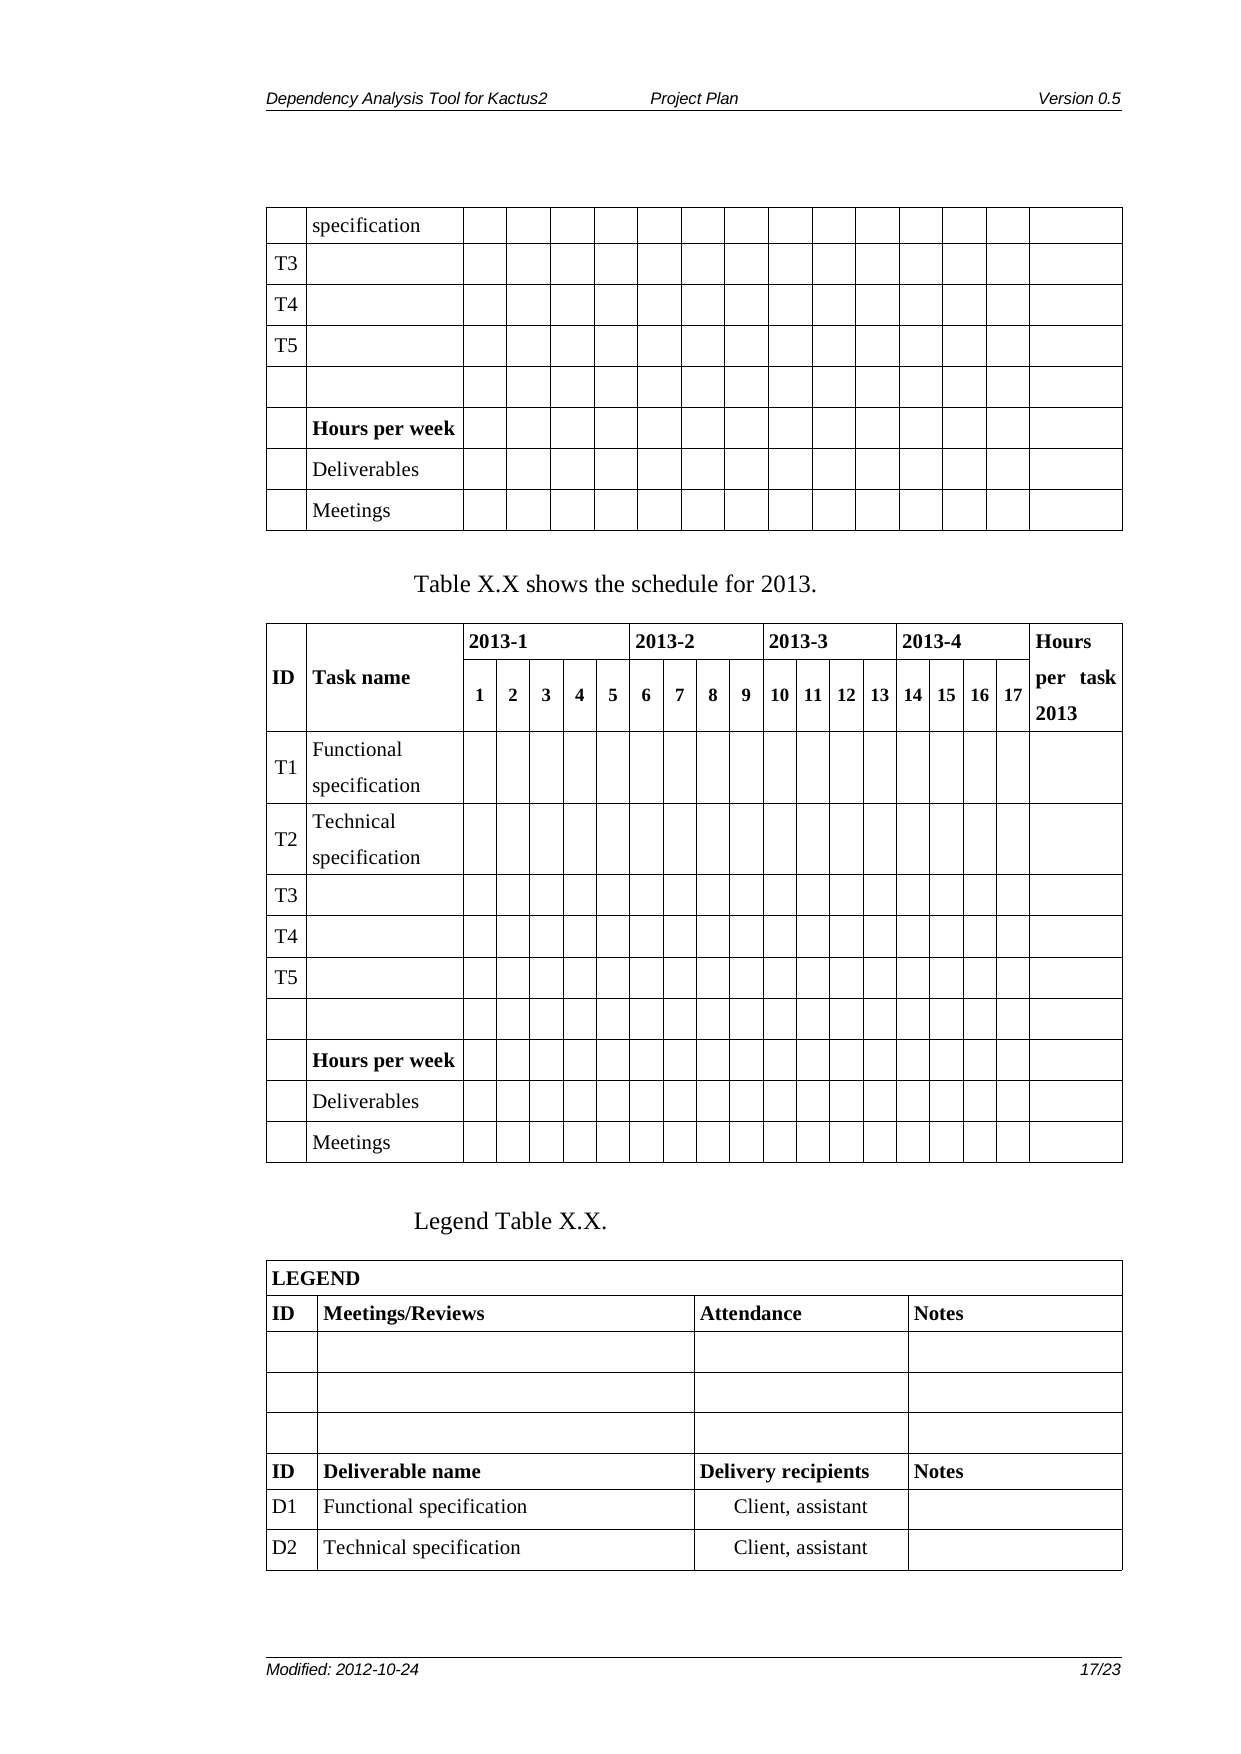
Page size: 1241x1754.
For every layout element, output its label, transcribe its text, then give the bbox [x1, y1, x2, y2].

table_cell [595, 449, 637, 489]
table_cell [697, 999, 729, 1039]
table_cell [930, 916, 963, 957]
table_cell [987, 285, 1029, 325]
table_cell Notes [909, 1454, 1122, 1488]
table_cell [630, 804, 663, 874]
table_cell [830, 999, 863, 1039]
table_cell [900, 367, 942, 407]
table_cell 3 [530, 660, 563, 731]
table_cell Deliverable name [318, 1454, 694, 1488]
table_cell [864, 999, 896, 1039]
table_cell [267, 1332, 317, 1372]
table_cell [900, 285, 942, 325]
table_header Task name [307, 624, 463, 731]
table_cell [897, 958, 929, 998]
table_cell 13 [864, 660, 896, 731]
table_cell [267, 999, 306, 1039]
table_cell [464, 490, 506, 530]
table_cell [464, 285, 506, 325]
table_cell [830, 1040, 863, 1080]
table_cell [664, 1122, 696, 1162]
table_cell [943, 490, 986, 530]
table_cell [630, 958, 663, 998]
table_cell [897, 916, 929, 957]
table_cell [813, 285, 855, 325]
table_cell [769, 449, 812, 489]
table_cell [764, 732, 796, 803]
table_cell [797, 958, 829, 998]
table_cell [987, 208, 1029, 242]
table_cell [595, 285, 637, 325]
table_cell [725, 244, 768, 283]
table_cell [507, 285, 550, 325]
table_cell [797, 804, 829, 874]
table_cell 15 [930, 660, 963, 731]
table_cell [564, 916, 596, 957]
table_cell [725, 326, 768, 366]
table_cell [530, 958, 563, 998]
table_cell [664, 875, 696, 915]
table_header 2013-3 [764, 624, 896, 659]
table_cell Notes [909, 1296, 1122, 1331]
table_cell [864, 958, 896, 998]
table_cell [682, 285, 724, 325]
table_cell [900, 244, 942, 283]
table_cell [930, 1122, 963, 1162]
table_cell 10 [764, 660, 796, 731]
table_cell [638, 244, 681, 283]
table_cell [464, 1040, 496, 1080]
table_cell T5 [267, 958, 306, 998]
table_cell [267, 367, 306, 407]
table_cell [564, 1040, 596, 1080]
table_cell [900, 449, 942, 489]
table_cell [497, 916, 529, 957]
table_cell [997, 958, 1029, 998]
table_cell [664, 958, 696, 998]
table_cell [697, 958, 729, 998]
table_cell [864, 1081, 896, 1121]
table_cell [764, 1040, 796, 1080]
table_cell [900, 326, 942, 366]
table_cell [307, 916, 463, 957]
table_cell [464, 408, 506, 448]
table_cell [725, 490, 768, 530]
table_cell [930, 732, 963, 803]
table_cell [764, 916, 796, 957]
table_cell [664, 1081, 696, 1121]
table_cell [943, 449, 986, 489]
table_cell [764, 958, 796, 998]
table_cell [997, 1122, 1029, 1162]
table_cell 14 [897, 660, 929, 731]
table_cell [725, 367, 768, 407]
table_cell [1030, 408, 1122, 448]
table_cell [664, 999, 696, 1039]
table_cell [318, 1413, 694, 1453]
table_cell [900, 208, 942, 242]
table_cell [1030, 326, 1122, 366]
table_cell [464, 958, 496, 998]
table_cell [964, 1122, 996, 1162]
table_cell Meetings [307, 1122, 463, 1162]
table_cell [1030, 285, 1122, 325]
table_cell [551, 285, 594, 325]
table_cell [597, 999, 629, 1039]
table_cell [864, 1040, 896, 1080]
table_cell [943, 208, 986, 242]
table_cell [987, 449, 1029, 489]
table_cell [507, 449, 550, 489]
table_cell [769, 285, 812, 325]
table_cell 6 [630, 660, 663, 731]
table_cell [730, 875, 763, 915]
table_cell 5 [597, 660, 629, 731]
table_cell [997, 732, 1029, 803]
table_cell [595, 244, 637, 283]
table_cell [897, 1122, 929, 1162]
table_cell 17 [997, 660, 1029, 731]
table_cell [551, 326, 594, 366]
table_cell [638, 367, 681, 407]
table_cell [664, 804, 696, 874]
table_cell [864, 732, 896, 803]
table_cell [1030, 1040, 1122, 1080]
table_cell [464, 208, 506, 242]
table_cell [943, 285, 986, 325]
table_cell [813, 449, 855, 489]
table_cell [930, 1081, 963, 1121]
table_cell [856, 244, 899, 283]
table_cell [897, 804, 929, 874]
table_cell [267, 408, 306, 448]
table_cell [497, 875, 529, 915]
table_cell [1030, 367, 1122, 407]
table_cell [464, 367, 506, 407]
table_cell [987, 367, 1029, 407]
table_cell [682, 490, 724, 530]
table_cell [664, 732, 696, 803]
table_cell [464, 804, 496, 874]
table_cell [697, 875, 729, 915]
table_cell [497, 1122, 529, 1162]
table_header 2013-1 [464, 624, 629, 659]
table_cell [551, 490, 594, 530]
table_cell T4 [267, 285, 306, 325]
table_cell [1030, 1122, 1122, 1162]
table_cell [856, 285, 899, 325]
table_cell [964, 1040, 996, 1080]
table_cell T4 [267, 916, 306, 957]
table_cell [464, 999, 496, 1039]
table_cell [813, 326, 855, 366]
table_cell [307, 244, 463, 283]
table_cell [638, 490, 681, 530]
table_cell [725, 285, 768, 325]
table_cell [909, 1530, 1122, 1570]
table_cell [464, 449, 506, 489]
table_cell [564, 999, 596, 1039]
table_cell [638, 449, 681, 489]
table_cell [1030, 732, 1122, 803]
table_cell [764, 999, 796, 1039]
table_cell [564, 875, 596, 915]
table_cell [564, 1081, 596, 1121]
table_cell [725, 408, 768, 448]
table_cell [900, 490, 942, 530]
table_cell [930, 958, 963, 998]
table_cell [864, 916, 896, 957]
table_cell [464, 916, 496, 957]
table_cell [267, 1373, 317, 1412]
table_cell 2 [497, 660, 529, 731]
table_cell [682, 208, 724, 242]
table_cell [638, 208, 681, 242]
table_cell [551, 208, 594, 242]
table_cell [1030, 244, 1122, 283]
table_cell [697, 1081, 729, 1121]
table_cell [307, 875, 463, 915]
table_cell [638, 408, 681, 448]
table_cell [964, 958, 996, 998]
table_cell [897, 875, 929, 915]
table_cell [964, 916, 996, 957]
table_cell [909, 1490, 1122, 1529]
table_cell [267, 208, 306, 242]
table_cell [730, 958, 763, 998]
table_cell [943, 367, 986, 407]
table_cell [307, 285, 463, 325]
table_cell [997, 999, 1029, 1039]
table_cell [813, 367, 855, 407]
table_cell T3 [267, 244, 306, 283]
table_cell [497, 1081, 529, 1121]
table_cell [730, 916, 763, 957]
table_cell [909, 1373, 1122, 1412]
table_cell [1030, 875, 1122, 915]
table_cell [630, 1040, 663, 1080]
table_cell [1030, 958, 1122, 998]
table_cell [987, 490, 1029, 530]
table_cell [725, 449, 768, 489]
table_cell [597, 804, 629, 874]
table_cell Technical specification [318, 1530, 694, 1570]
table_cell [597, 1081, 629, 1121]
table_cell [764, 1122, 796, 1162]
table_cell [695, 1332, 908, 1372]
table_cell ID [267, 1454, 317, 1488]
table_cell [987, 326, 1029, 366]
table_cell Delivery recipients [695, 1454, 908, 1488]
table_cell [730, 732, 763, 803]
table_cell [943, 408, 986, 448]
table_cell [830, 732, 863, 803]
table_cell [682, 449, 724, 489]
table_cell [964, 804, 996, 874]
table_cell [764, 1081, 796, 1121]
table_header LEGEND [267, 1261, 1122, 1295]
table_cell [797, 732, 829, 803]
table_cell [695, 1413, 908, 1453]
table_cell [507, 490, 550, 530]
table_cell [864, 804, 896, 874]
table_cell [813, 408, 855, 448]
table_cell [1030, 804, 1122, 874]
table_cell [551, 408, 594, 448]
table_cell [797, 1081, 829, 1121]
table_cell [630, 916, 663, 957]
table_cell [318, 1332, 694, 1372]
table_cell Meetings [307, 490, 463, 530]
table_cell [997, 916, 1029, 957]
table_cell [997, 804, 1029, 874]
table_cell 4 [564, 660, 596, 731]
table_cell [530, 732, 563, 803]
table_cell [630, 875, 663, 915]
table_cell [943, 244, 986, 283]
table_cell [697, 732, 729, 803]
table_cell D1 [267, 1490, 317, 1529]
table_cell [267, 1413, 317, 1453]
table_cell [856, 208, 899, 242]
table_cell T5 [267, 326, 306, 366]
table_cell [1030, 208, 1122, 242]
table_cell [1030, 449, 1122, 489]
table_cell [930, 804, 963, 874]
table_cell [507, 244, 550, 283]
table_cell 9 [730, 660, 763, 731]
table_cell Deliverables [307, 449, 463, 489]
table_cell T3 [267, 875, 306, 915]
table_cell [830, 958, 863, 998]
table_cell [897, 1081, 929, 1121]
table_cell [856, 449, 899, 489]
table_cell T1 [267, 732, 306, 803]
table_cell Client, assistant [695, 1530, 908, 1570]
table_cell [630, 732, 663, 803]
table_cell [530, 1040, 563, 1080]
table_cell ID [267, 1296, 317, 1331]
table_cell [909, 1332, 1122, 1372]
table_cell [856, 408, 899, 448]
table_cell [551, 367, 594, 407]
table_cell [1030, 999, 1122, 1039]
table_cell Technical specification [307, 804, 463, 874]
table_cell [630, 999, 663, 1039]
table_cell [267, 1081, 306, 1121]
table_cell Attendance [695, 1296, 908, 1331]
table_cell [497, 732, 529, 803]
table_cell [464, 326, 506, 366]
table_cell [564, 1122, 596, 1162]
table_cell [856, 367, 899, 407]
table_cell [507, 408, 550, 448]
table_header 2013-4 [897, 624, 1029, 659]
table_cell 16 [964, 660, 996, 731]
table_cell [797, 875, 829, 915]
table_cell [597, 916, 629, 957]
table_cell [964, 875, 996, 915]
table_header 2013-2 [630, 624, 763, 659]
table_cell [597, 958, 629, 998]
table_cell [797, 1122, 829, 1162]
table_cell [769, 367, 812, 407]
table_cell [897, 1040, 929, 1080]
table_cell [943, 326, 986, 366]
text Legend Table X.X. [413, 1206, 1122, 1235]
table_cell [267, 1122, 306, 1162]
table_header ID [267, 624, 306, 731]
table_cell [769, 490, 812, 530]
table_cell [730, 1122, 763, 1162]
table_cell Deliverables [307, 1081, 463, 1121]
table_cell [997, 1040, 1029, 1080]
table_cell [597, 1040, 629, 1080]
table_cell [930, 1040, 963, 1080]
table_cell [464, 875, 496, 915]
table_cell [797, 1040, 829, 1080]
table_cell [813, 244, 855, 283]
table_cell [595, 208, 637, 242]
table_cell Meetings/Reviews [318, 1296, 694, 1331]
table_cell [530, 999, 563, 1039]
table_cell [830, 1122, 863, 1162]
table_cell 7 [664, 660, 696, 731]
table_cell [830, 875, 863, 915]
table_cell [597, 875, 629, 915]
table_cell [595, 367, 637, 407]
table_cell [595, 326, 637, 366]
table_cell [307, 958, 463, 998]
table_cell [856, 326, 899, 366]
table_cell [682, 367, 724, 407]
table_cell [987, 244, 1029, 283]
table_cell 8 [697, 660, 729, 731]
table_cell [897, 999, 929, 1039]
table_cell 11 [797, 660, 829, 731]
table_cell [597, 1122, 629, 1162]
table_cell [551, 244, 594, 283]
table_cell 12 [830, 660, 863, 731]
table_cell Functional specification [318, 1490, 694, 1529]
table_cell [830, 1081, 863, 1121]
table_cell [697, 1040, 729, 1080]
table_cell [930, 875, 963, 915]
table_cell D2 [267, 1530, 317, 1570]
table_cell [797, 916, 829, 957]
table_cell [964, 1081, 996, 1121]
table_cell [507, 208, 550, 242]
table_cell [1030, 490, 1122, 530]
table_cell [630, 1081, 663, 1121]
table_cell [909, 1413, 1122, 1453]
table_cell [318, 1373, 694, 1412]
table_cell [564, 958, 596, 998]
table_cell [830, 916, 863, 957]
table_cell [864, 1122, 896, 1162]
table_cell [464, 1081, 496, 1121]
table_cell [769, 208, 812, 242]
table_cell [764, 804, 796, 874]
table_cell [497, 958, 529, 998]
table_cell [564, 732, 596, 803]
table_cell [507, 367, 550, 407]
table_cell [769, 408, 812, 448]
table_cell [813, 208, 855, 242]
table_cell [997, 1081, 1029, 1121]
table_cell [664, 1040, 696, 1080]
table_cell [897, 732, 929, 803]
table_cell [987, 408, 1029, 448]
table_cell [267, 449, 306, 489]
table_cell Client, assistant [695, 1490, 908, 1529]
table_cell [530, 916, 563, 957]
table_cell [497, 1040, 529, 1080]
table_cell [638, 326, 681, 366]
table_cell [730, 1081, 763, 1121]
table_cell [464, 244, 506, 283]
table_cell [813, 490, 855, 530]
table_cell [464, 732, 496, 803]
table_cell Functional specification [307, 732, 463, 803]
table_cell [638, 285, 681, 325]
table_cell [697, 1122, 729, 1162]
table_cell T2 [267, 804, 306, 874]
table_cell [595, 408, 637, 448]
table_cell [964, 999, 996, 1039]
table_cell [730, 1040, 763, 1080]
table_cell [497, 999, 529, 1039]
table_cell [856, 490, 899, 530]
table_cell Hours per week [307, 408, 463, 448]
table_cell [551, 449, 594, 489]
table_cell [797, 999, 829, 1039]
table_cell [307, 367, 463, 407]
table_cell [595, 490, 637, 530]
table_cell [830, 804, 863, 874]
table_cell [267, 1040, 306, 1080]
table_cell [307, 326, 463, 366]
table_cell [507, 326, 550, 366]
text Table X.X shows the schedule for 2013. [413, 569, 1122, 598]
table_cell [900, 408, 942, 448]
table_cell [530, 875, 563, 915]
table_cell [964, 732, 996, 803]
table_cell [682, 408, 724, 448]
table_cell [769, 326, 812, 366]
table_cell [464, 1122, 496, 1162]
table_cell [682, 326, 724, 366]
table_cell Hours per week [307, 1040, 463, 1080]
table_cell [864, 875, 896, 915]
table_cell [695, 1373, 908, 1412]
table_cell [930, 999, 963, 1039]
table_cell [267, 490, 306, 530]
table_cell [597, 732, 629, 803]
table_cell [664, 916, 696, 957]
table_cell [497, 804, 529, 874]
table_cell [530, 1081, 563, 1121]
table_cell 1 [464, 660, 496, 731]
table_header Hours per task 2013 [1030, 624, 1122, 731]
table_cell [725, 208, 768, 242]
table_cell [682, 244, 724, 283]
table_cell [730, 804, 763, 874]
table_cell [530, 804, 563, 874]
table_cell [1030, 1081, 1122, 1121]
table_cell [564, 804, 596, 874]
table_cell [1030, 916, 1122, 957]
table_cell [630, 1122, 663, 1162]
table_cell [530, 1122, 563, 1162]
table_cell [697, 804, 729, 874]
table_cell [769, 244, 812, 283]
table_cell specification [307, 208, 463, 242]
table_cell [697, 916, 729, 957]
table_cell [307, 999, 463, 1039]
table_cell [764, 875, 796, 915]
table_cell [997, 875, 1029, 915]
table_cell [730, 999, 763, 1039]
